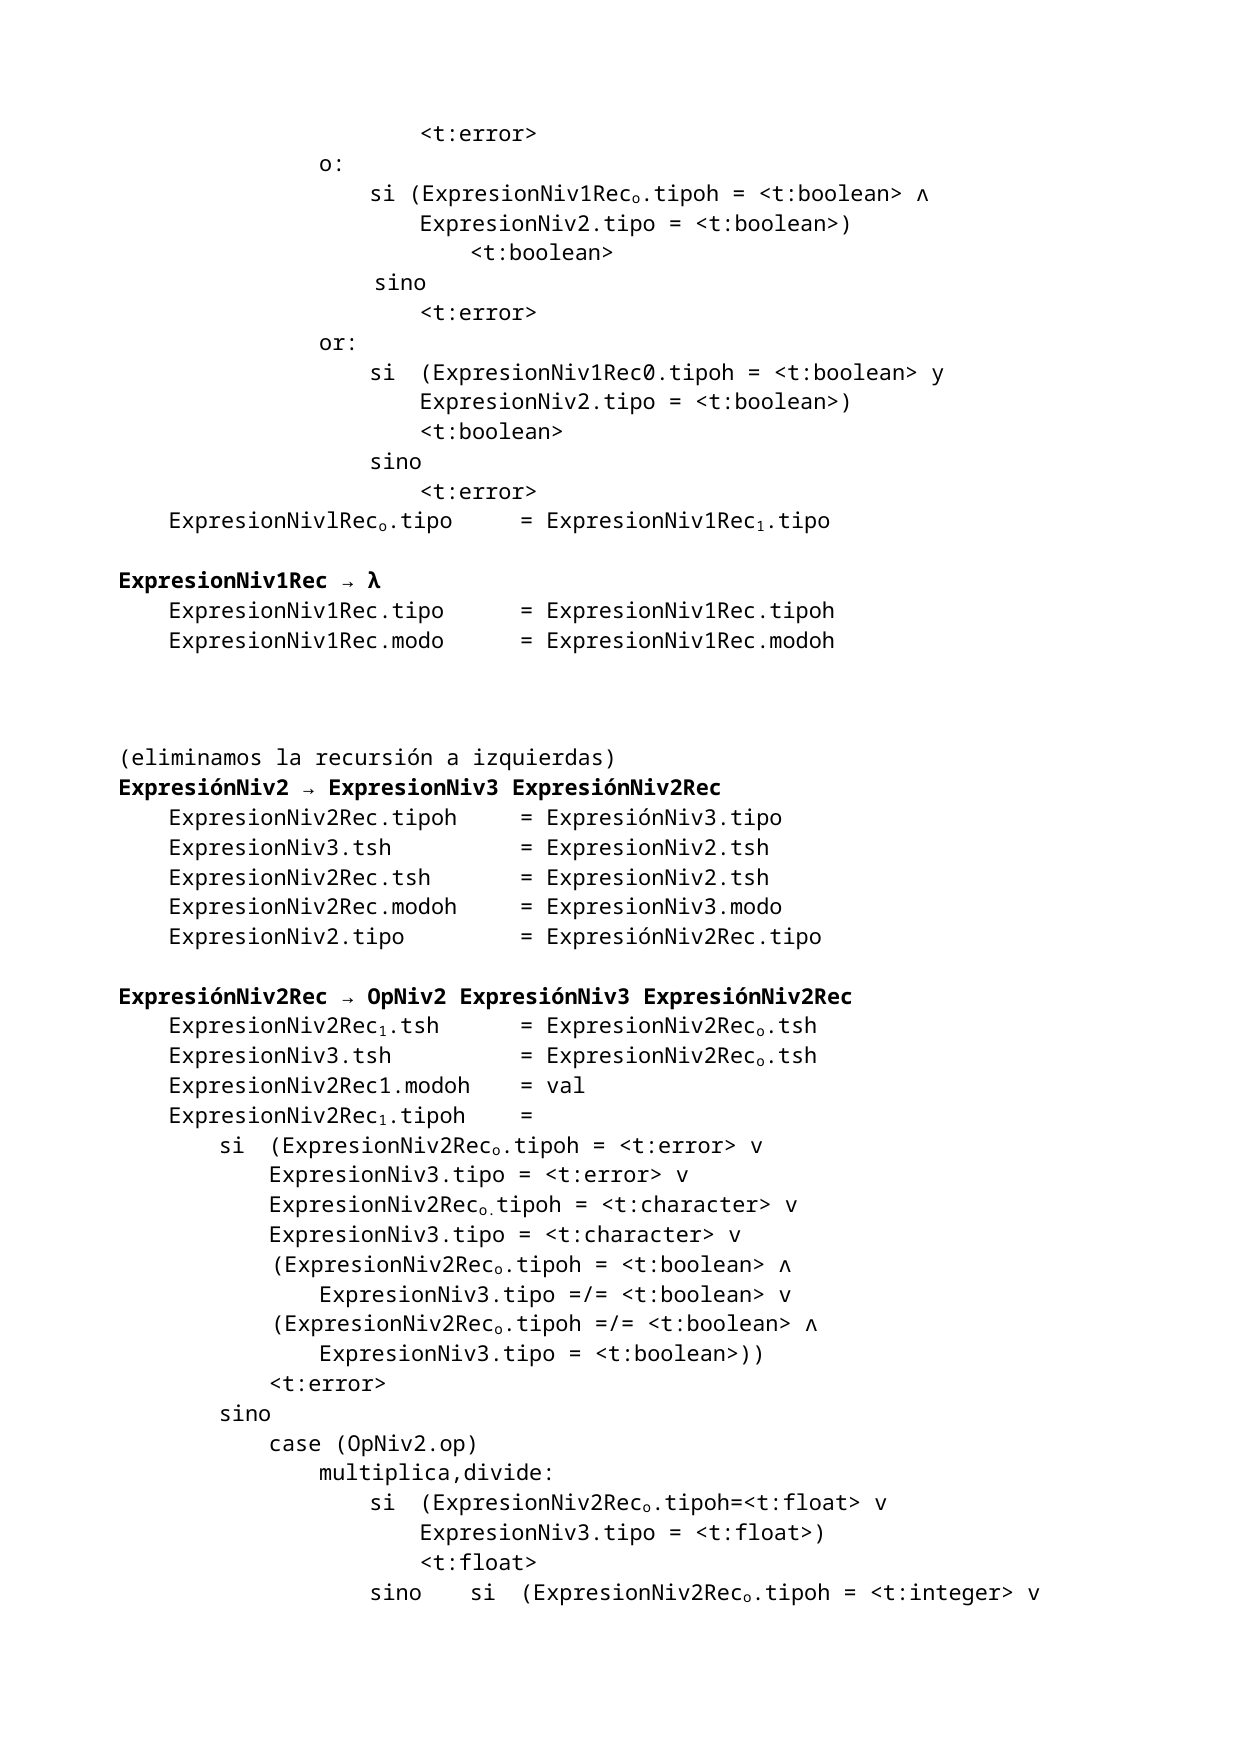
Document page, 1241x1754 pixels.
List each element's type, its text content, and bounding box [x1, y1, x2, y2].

text ExpresionNiv2Rec1.modoh = val [118, 1070, 1122, 1100]
text <t:boolean> [118, 237, 1122, 267]
text <t:error> [118, 118, 1122, 148]
text ExpresionNiv3.tipo = <t:error> v [118, 1159, 1122, 1189]
text sino [118, 1398, 1122, 1428]
text ExpresionNiv2Rec.modoh = ExpresionNiv3.modo [118, 891, 1122, 921]
text ExpresionNiv2Rec1.tsh = ExpresionNiv2Reco.tsh [118, 1011, 1122, 1040]
text ExpresiónNiv2 → ExpresionNiv3 ExpresiónNiv2Rec [118, 772, 1122, 802]
text ExpresionNiv3.tsh = ExpresionNiv2.tsh [118, 832, 1122, 862]
text (ExpresionNiv2Reco.tipoh =/= <t:boolean> ᴧ [118, 1308, 1122, 1338]
text (eliminamos la recursión a izquierdas) [118, 742, 1122, 772]
text o: [118, 148, 1122, 178]
text si (ExpresionNiv2Reco.tipoh=<t:float> v ExpresionNiv3.tipo = <t:float>) [118, 1487, 1122, 1547]
text ExpresionNiv2Rec1.tipoh = [118, 1100, 1122, 1130]
text ExpresionNiv3.tipo = <t:boolean>)) [118, 1338, 1122, 1368]
text ExpresionNiv2Reco.tipoh = <t:character> v [118, 1189, 1122, 1219]
text ExpresionNiv3.tsh = ExpresionNiv2Reco.tsh [118, 1040, 1122, 1070]
text <t:error> [118, 1368, 1122, 1398]
text ExpresionNiv3.tipo =/= <t:boolean> v [118, 1279, 1122, 1308]
text ExpresionNiv2Rec.tipoh = ExpresiónNiv3.tipo [118, 802, 1122, 832]
text ExpresionNiv1Rec → λ [118, 565, 1122, 595]
text ExpresionNiv3.tipo = <t:character> v [118, 1219, 1122, 1249]
text ExpresionNiv1Rec.modo = ExpresionNiv1Rec.modoh [118, 624, 1122, 654]
text ExpresiónNiv2Rec → OpNiv2 ExpresiónNiv3 ExpresiónNiv2Rec [118, 981, 1122, 1011]
text (ExpresionNiv2Reco.tipoh = <t:boolean> ᴧ [118, 1249, 1122, 1279]
text case (OpNiv2.op) [118, 1428, 1122, 1457]
text si (ExpresionNiv2Reco.tipoh = <t:error> v [118, 1130, 1122, 1159]
text multiplica,divide: [118, 1457, 1122, 1487]
text <t:error> [118, 297, 1122, 327]
text or: [118, 327, 1122, 356]
text ExpresionNivlReco.tipo = ExpresionNiv1Rec1.tipo [118, 505, 1122, 535]
text si (ExpresionNiv1Reco.tipoh = <t:boolean> ᴧ ExpresionNiv2.tipo = <t:boolean>) [118, 178, 1122, 237]
text ExpresionNiv1Rec.tipo = ExpresionNiv1Rec.tipoh [118, 595, 1122, 624]
text si (ExpresionNiv1Rec0.tipoh = <t:boolean> y [118, 356, 1122, 386]
text sino [118, 446, 1122, 476]
text ExpresionNiv2Rec.tsh = ExpresionNiv2.tsh [118, 862, 1122, 891]
text <t:float> [118, 1547, 1122, 1577]
text <t:error> [118, 476, 1122, 505]
text <t:boolean> [118, 416, 1122, 446]
text sino si (ExpresionNiv2Reco.tipoh = <t:integer> v [118, 1577, 1122, 1606]
text ExpresionNiv2.tipo = <t:boolean>) [118, 386, 1122, 416]
text sino [118, 267, 1122, 297]
text ExpresionNiv2.tipo = ExpresiónNiv2Rec.tipo [118, 921, 1122, 951]
